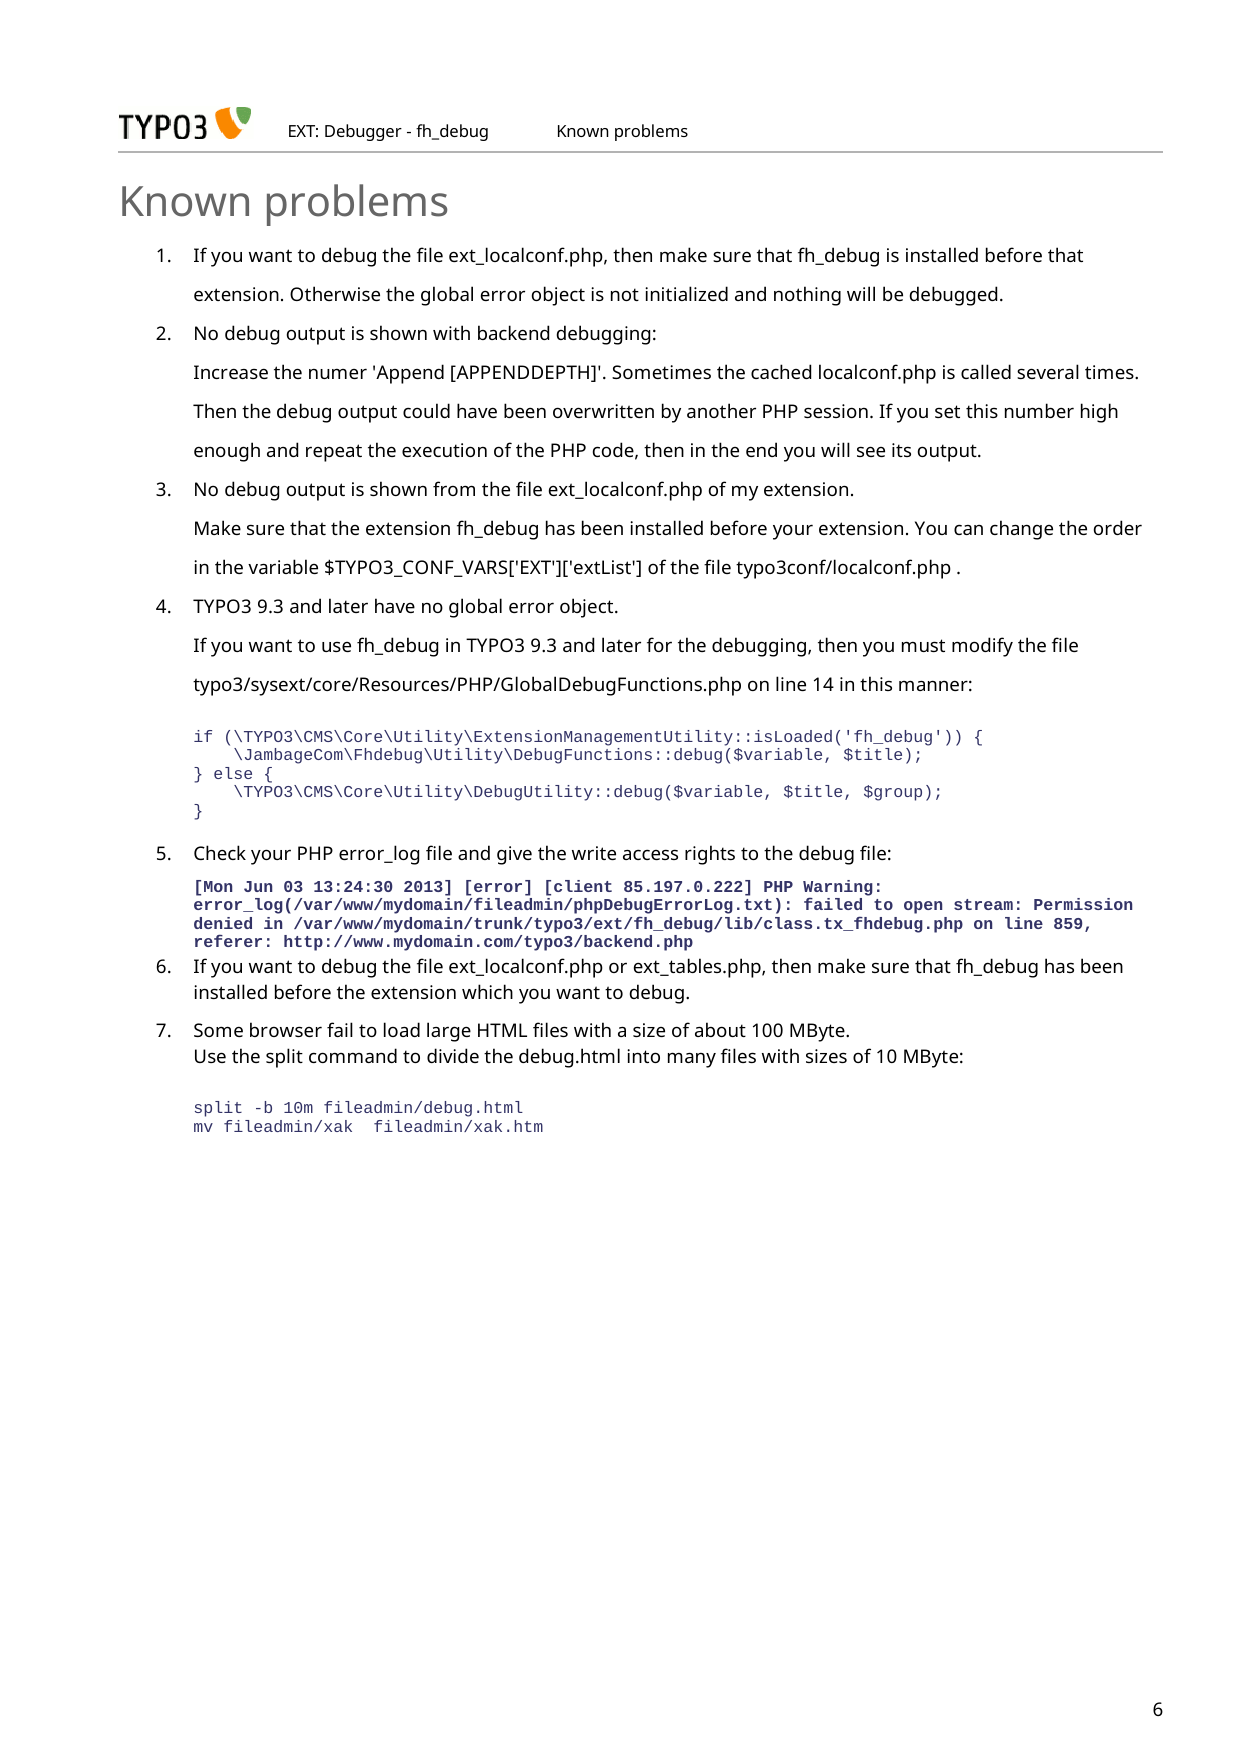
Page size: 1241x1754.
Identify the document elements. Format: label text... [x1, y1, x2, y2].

list [Mon Jun 03 13:24:30 2013] [error] [client 85.197.0.222] PHP Warning: error_log(/var/www/mydomain/fileadmin/phpDebugErrorLog.txt): failed to open stream: Permission denied in /var/www/mydomain/trunk/typo3/ext/fh_debug/lib/class.tx_fhdebug.php on line 859, referer: http://www.mydomain.com/typo3/backend.php [156, 878, 1163, 953]
list Some browser fail to load large HTML files with a size of about 100 MByte. Use the split command to divide the debug.html into many files with sizes of 10 MByte: [156, 1017, 1163, 1069]
list split -b 10m fileadmin/debug.html mv fileadmin/xak fileadmin/xak.htm [156, 1082, 1163, 1137]
list } else { [156, 766, 1163, 784]
list Check your PHP error_log file and give the write access rights to the debug file: [156, 840, 1163, 866]
list If you want to debug the file ext_localconf.php or ext_tables.php, then make sure that fh_debug has been installed before the extension which you want to debug. [156, 953, 1163, 1005]
list TYPO3 9.3 and later have no global error object. If you want to use fh_debug in TYPO3 9.3 and later for the debugging, then you must modify the file typo3/sysext/core/Resources/PHP/GlobalDebugFunctions.php on line 14 in this manner: [156, 593, 1163, 697]
list if (\TYPO3\CMS\Core\Utility\ExtensionManagementUtility::isLoaded('fh_debug')) { [156, 710, 1163, 747]
picture [118, 106, 254, 139]
list \TYPO3\CMS\Core\Utility\DebugUtility::debug($variable, $title, $group); [156, 784, 1163, 803]
list \JambageCom\Fhdebug\Utility\DebugFunctions::debug($variable, $title); [156, 747, 1163, 766]
list No debug output is shown from the file ext_localconf.php of my extension. Make sure that the extension fh_debug has been installed before your extension. You can change the order in the variable $TYPO3_CONF_VARS['EXT']['extList'] of the file typo3conf/localconf.php . [156, 476, 1163, 580]
list If you want to debug the file ext_localconf.php, then make sure that fh_debug is installed before that extension. Otherwise the global error object is not initialized and nothing will be debugged. [156, 241, 1163, 307]
list } [156, 803, 1163, 821]
list No debug output is shown with backend debugging: Increase the numer 'Append [APPENDDEPTH]'. Sometimes the cached localconf.php is called several times. Then the debug output could have been overwritten by another PHP session. If you set this number high enough and repeat the execution of the PHP code, then in the end you will see its output. [156, 319, 1163, 463]
subtitle Known problems [118, 172, 1163, 228]
